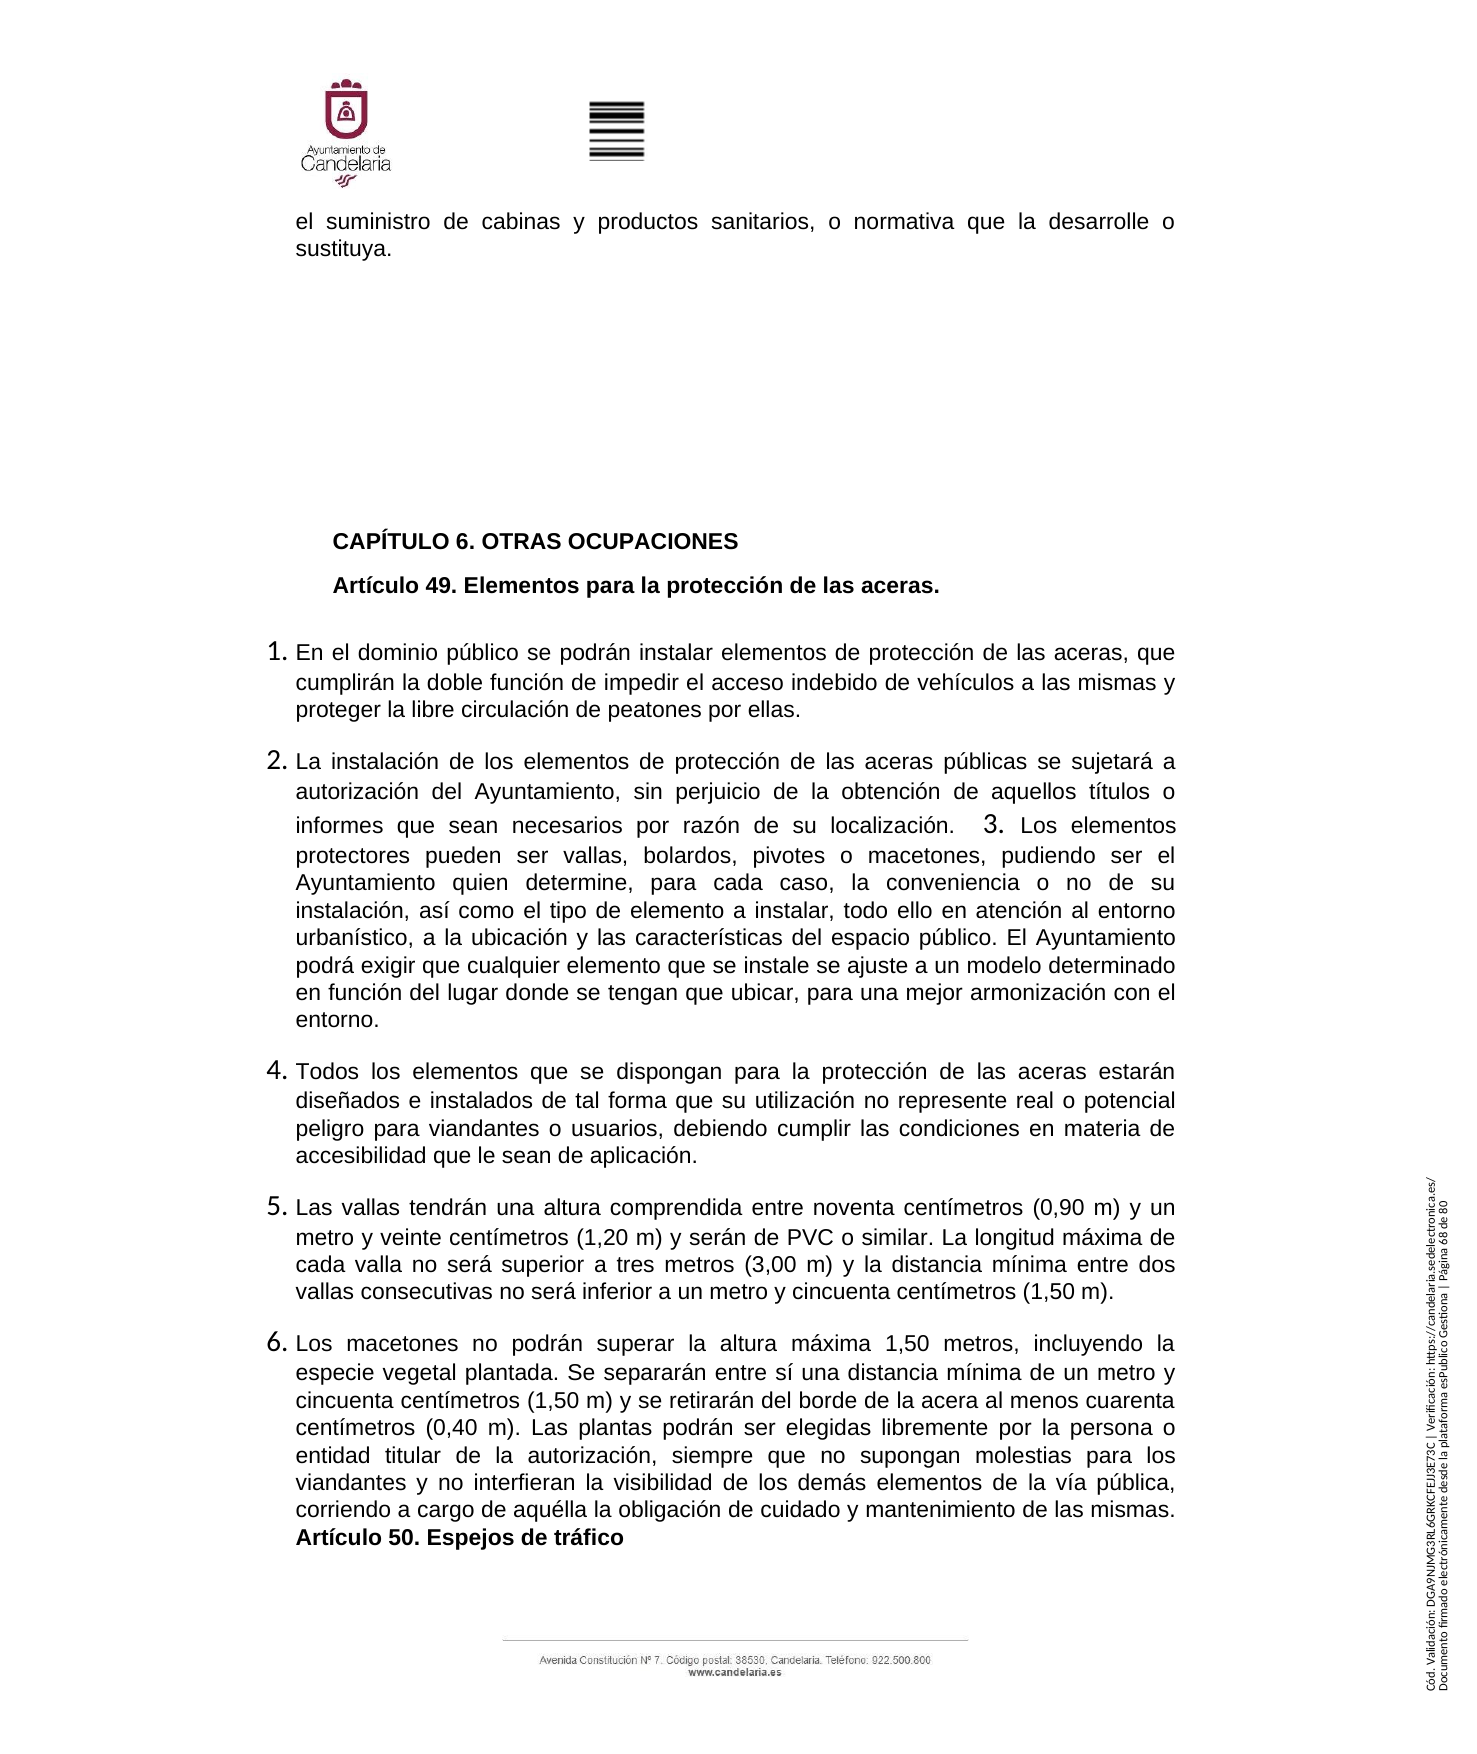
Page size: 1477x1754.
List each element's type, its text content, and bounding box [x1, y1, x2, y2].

list En el dominio público se podrán instalar elementos de protección de las aceras, que cumplirán la doble función de impedir el acceso indebido de vehículos a las mismas y proteger la libre circulación de peatones por ellas. [266, 632, 1176, 723]
text Artículo 49. Elementos para la protección de las aceras. [332, 572, 1183, 598]
list Todos los elementos que se dispongan para la protección de las aceras estarán diseñados e instalados de tal forma que su utilización no represente real o potencial peligro para viandantes o usuarios, debiendo cumplir las condiciones en materia de accesibilidad que le sean de aplicación. [266, 1051, 1176, 1169]
list el suministro de cabinas y productos sanitarios, o normativa que la desarrolle o sustituya. [266, 208, 1176, 262]
subtitle CAPÍTULO 6. OTRAS OCUPACIONES [332, 528, 1183, 554]
list Las vallas tendrán una altura comprendida entre noventa centímetros (0,90 m) y un metro y veinte centímetros (1,20 m) y serán de PVC o similar. La longitud máxima de cada valla no será superior a tres metros (3,00 m) y la distancia mínima entre dos vallas consecutivas no será inferior a un metro y cincuenta centímetros (1,50 m). [266, 1187, 1176, 1304]
list La instalación de los elementos de protección de las aceras públicas se sujetará a autorización del Ayuntamiento, sin perjuicio de la obtención de aquellos títulos o informes que sean necesarios por razón de su localización. 3. Los elementos protectores pueden ser vallas, bolardos, pivotes o macetones, pudiendo ser el Ayuntamiento quien determine, para cada caso, la conveniencia o no de su instalación, así como el tipo de elemento a instalar, todo ello en atención al entorno urbanístico, a la ubicación y las características del espacio público. El Ayuntamiento podrá exigir que cualquier elemento que se instale se ajuste a un modelo determinado en función del lugar donde se tengan que ubicar, para una mejor armonización con el entorno. [266, 741, 1176, 1033]
list Los macetones no podrán superar la altura máxima 1,50 metros, incluyendo la especie vegetal plantada. Se separarán entre sí una distancia mínima de un metro y cincuenta centímetros (1,50 m) y se retirarán del borde de la acera al menos cuarenta centímetros (0,40 m). Las plantas podrán ser elegidas libremente por la persona o entidad titular de la autorización, siempre que no supongan molestias para los viandantes y no interfieran la visibilidad de los demás elementos de la vía pública, corriendo a cargo de aquélla la obligación de cuidado y mantenimiento de las mismas. Artículo 50. Espejos de tráfico [266, 1323, 1176, 1550]
